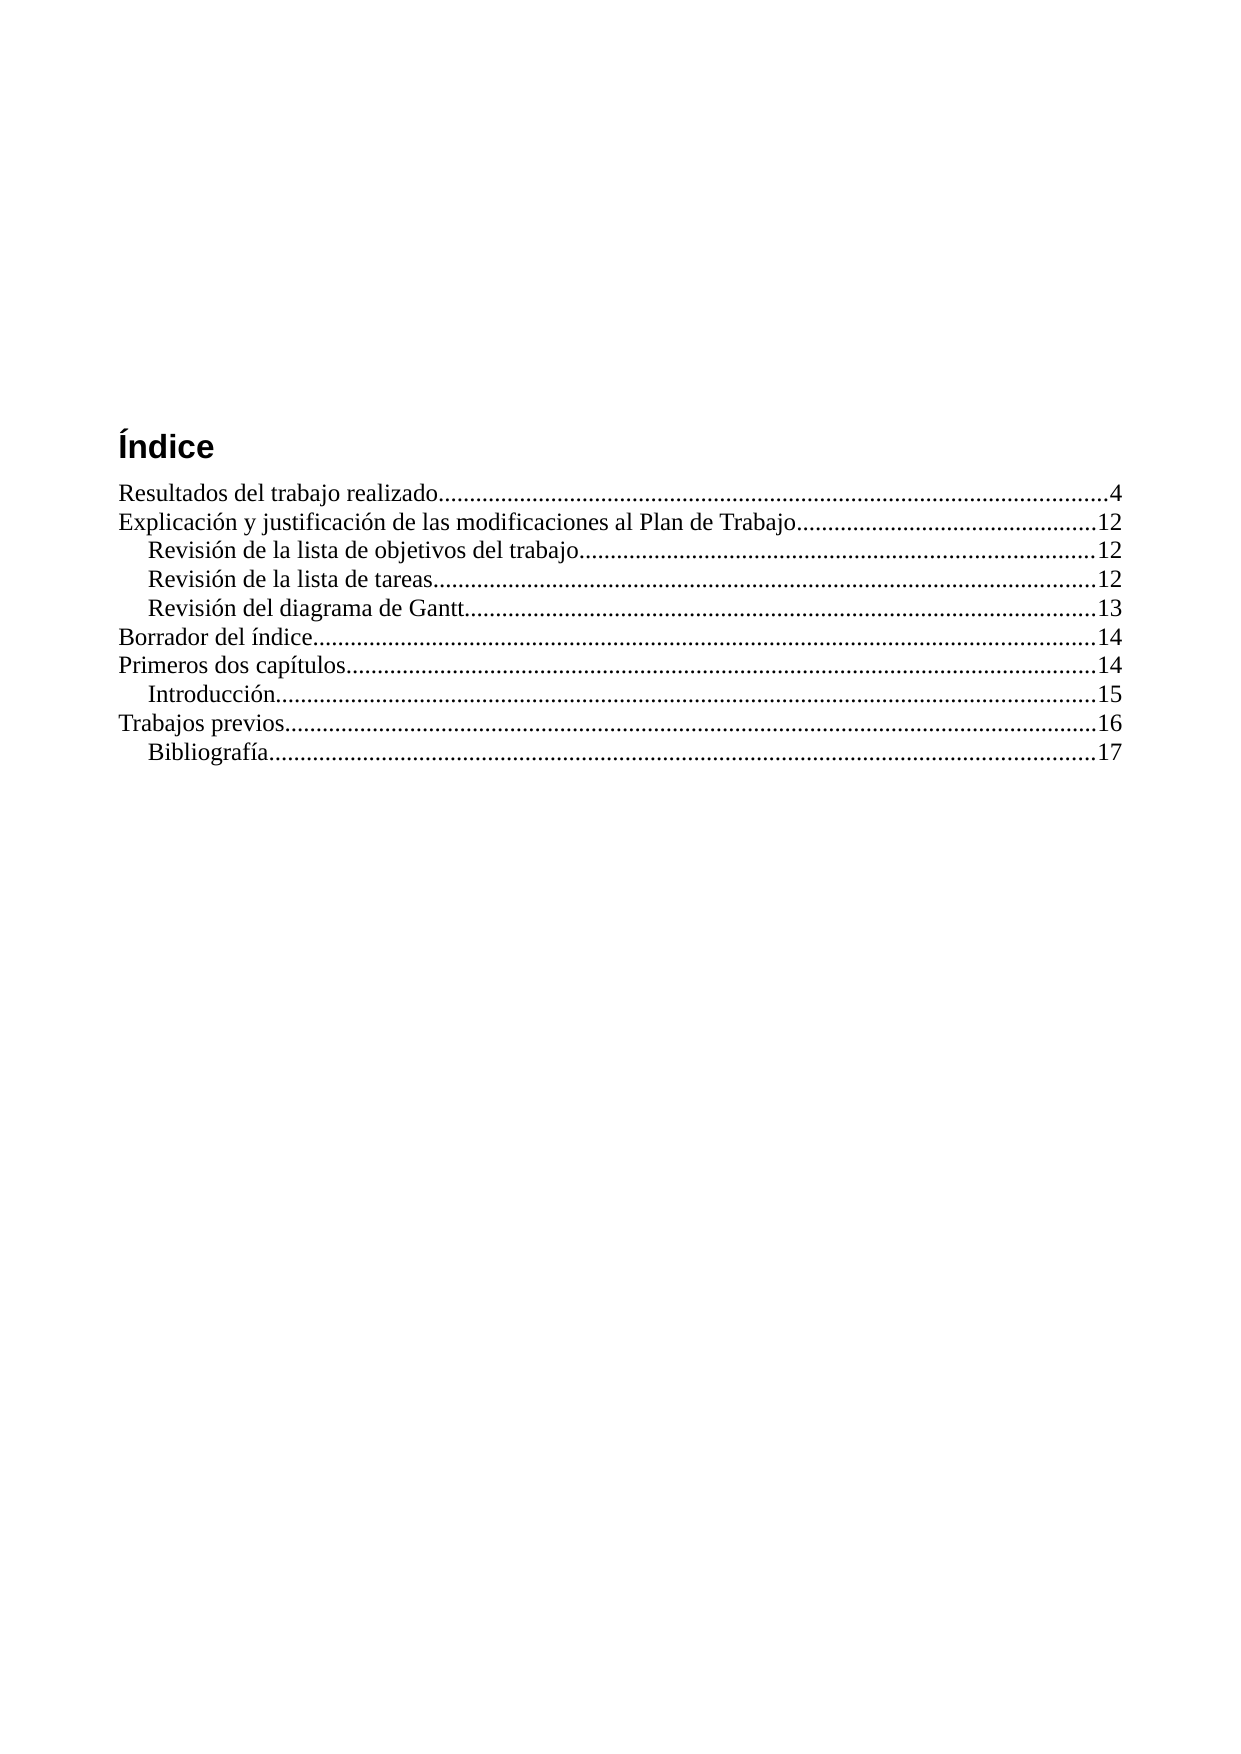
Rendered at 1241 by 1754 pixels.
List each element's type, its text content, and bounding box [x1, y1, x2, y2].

text Resultados del trabajo realizado 4 [118, 478, 1122, 507]
text Explicación y justificación de las modificaciones al Plan de Trabajo 12 [118, 507, 1122, 535]
text Trabajos previos 16 [118, 708, 1122, 737]
text Borrador del índice 14 [118, 622, 1122, 650]
subtitle Índice [118, 427, 1122, 465]
text Revisión de la lista de objetivos del trabajo 12 [148, 535, 1122, 564]
text Introducción 15 [148, 679, 1122, 708]
text Bibliografía 17 [148, 737, 1122, 765]
text Revisión del diagrama de Gantt 13 [148, 593, 1122, 622]
text Revisión de la lista de tareas 12 [148, 564, 1122, 593]
text Primeros dos capítulos 14 [118, 650, 1122, 679]
